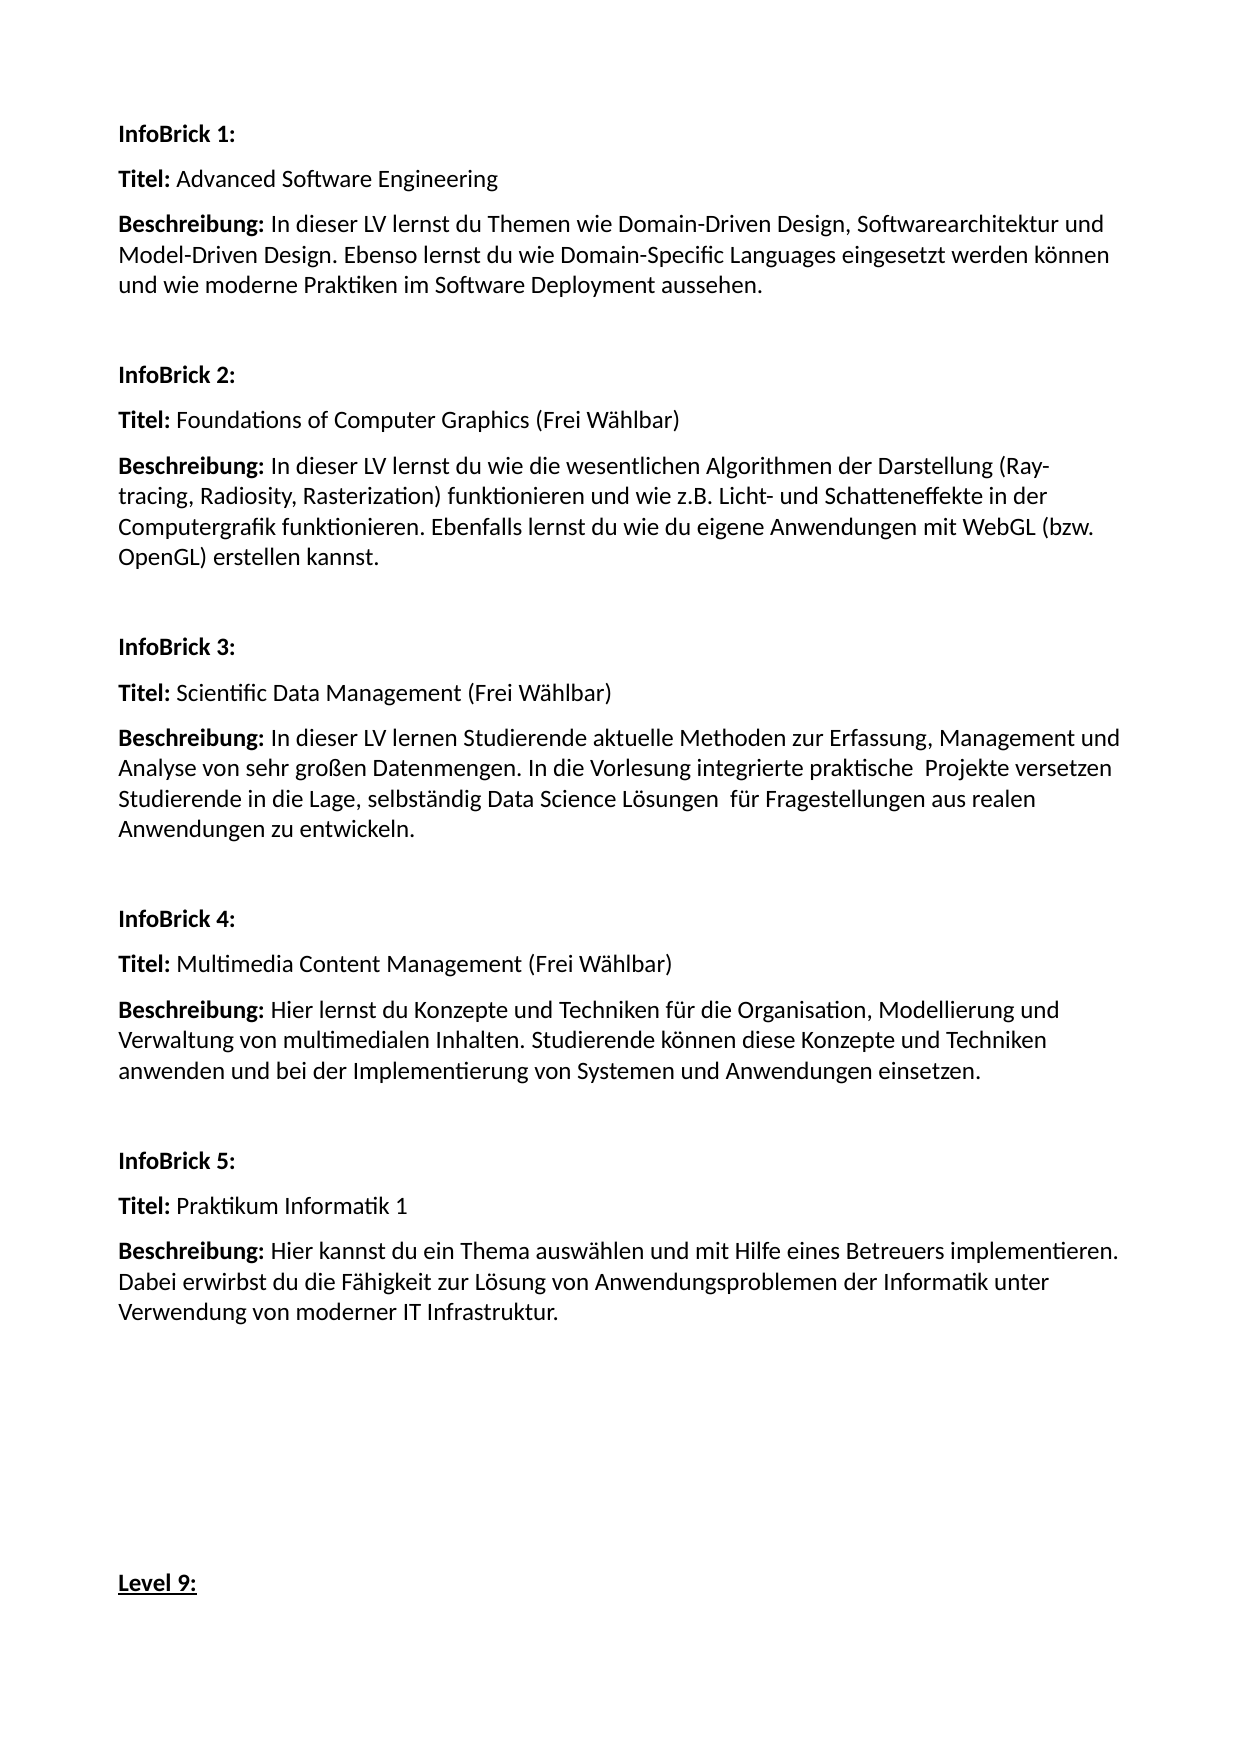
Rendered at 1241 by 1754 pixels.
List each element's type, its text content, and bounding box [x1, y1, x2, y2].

text InfoBrick 1: [118, 118, 1122, 149]
text Level 9: [118, 1567, 1122, 1597]
text Beschreibung: Hier kannst du ein Thema auswählen und mit Hilfe eines Betreuers implementieren. Dabei erwirbst du die Fähigkeit zur Lösung von Anwendungsproblemen der Informatik unter Verwendung von moderner IT Infrastruktur. [118, 1235, 1122, 1327]
text Beschreibung: In dieser LV lernen Studierende aktuelle Methoden zur Erfassung, Management und Analyse von sehr großen Datenmengen. In die Vorlesung integrierte praktische Projekte versetzen Studierende in die Lage, selbständig Data Science Lösungen für Fragestellungen aus realen Anwendungen zu entwickeln. [118, 722, 1122, 844]
text Titel: Advanced Software Engineering [118, 163, 1122, 194]
text Beschreibung: Hier lernst du Konzepte und Techniken für die Organisation, Modellierung und Verwaltung von multimedialen Inhalten. Studierende können diese Konzepte und Techniken anwenden und bei der Implementierung von Systemen und Anwendungen einsetzen. [118, 994, 1122, 1085]
text InfoBrick 5: [118, 1145, 1122, 1176]
text Titel: Foundations of Computer Graphics (Frei Wählbar) [118, 405, 1122, 435]
text Titel: Scientific Data Management (Frei Wählbar) [118, 677, 1122, 707]
text Beschreibung: In dieser LV lernst du Themen wie Domain-Driven Design, Softwarearchitektur und Model-Driven Design. Ebenso lernst du wie Domain-Specific Languages eingesetzt werden können und wie moderne Praktiken im Software Deployment aussehen. [118, 208, 1122, 300]
text InfoBrick 3: [118, 632, 1122, 662]
text Titel: Multimedia Content Management (Frei Wählbar) [118, 949, 1122, 979]
text InfoBrick 2: [118, 359, 1122, 390]
text Beschreibung: In dieser LV lernst du wie die wesentlichen Algorithmen der Darstellung (Ray-tracing, Radiosity, Rasterization) funktionieren und wie z.B. Licht- und Schatteneffekte in der Computergrafik funktionieren. Ebenfalls lernst du wie du eigene Anwendungen mit WebGL (bzw. OpenGL) erstellen kannst. [118, 450, 1122, 572]
text Titel: Praktikum Informatik 1 [118, 1190, 1122, 1221]
text InfoBrick 4: [118, 903, 1122, 934]
